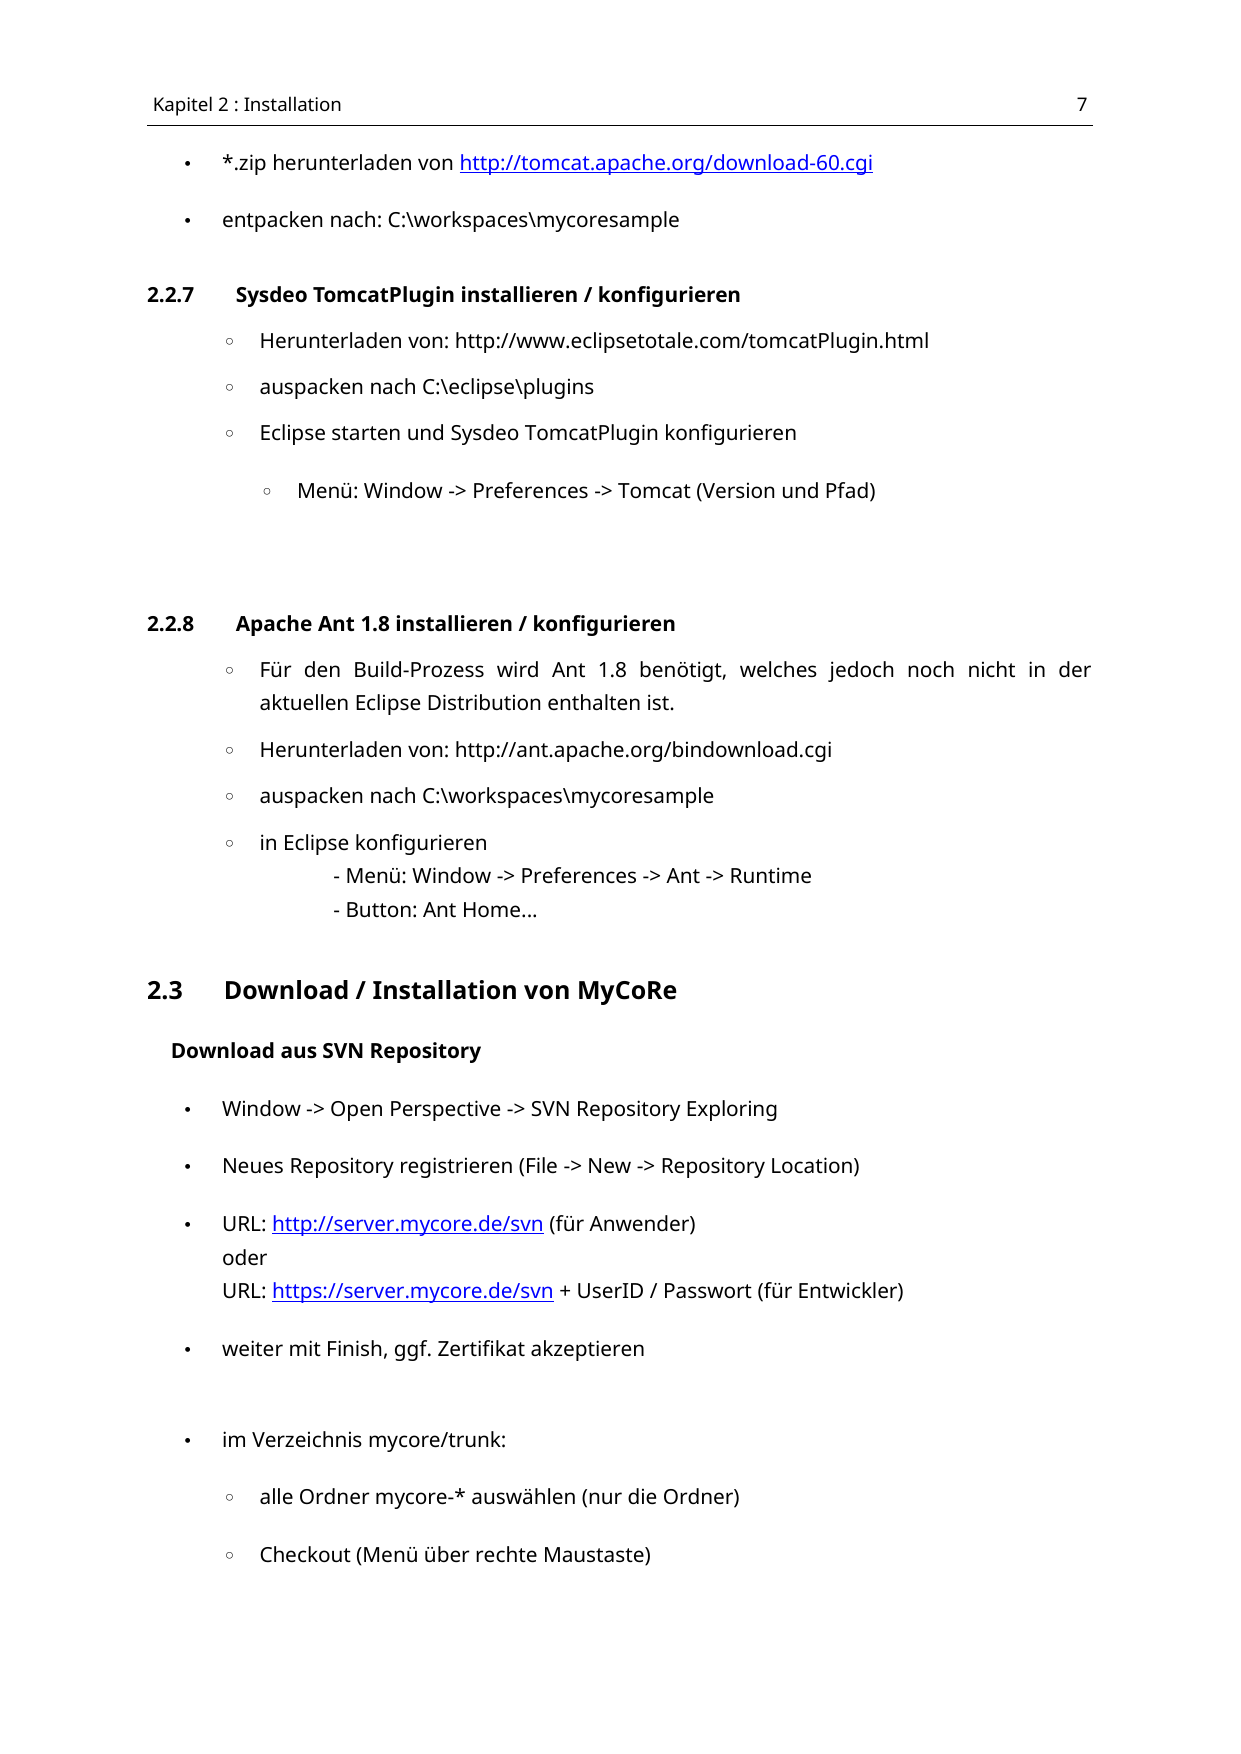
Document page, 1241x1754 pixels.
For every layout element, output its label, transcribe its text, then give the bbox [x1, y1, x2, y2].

subtitle Download / Installation von MyCoRe [147, 972, 1092, 1006]
list Checkout (Menü über rechte Maustaste) [222, 1540, 1092, 1568]
text Download aus SVN Repository [171, 1037, 1069, 1065]
subtitle Apache Ant 1.8 installieren / konfigurieren [147, 609, 1092, 637]
list auspacken nach C:\workspaces\mycoresample [222, 781, 1092, 809]
list Für den Build-Prozess wird Ant 1.8 benötigt, welches jedoch noch nicht in der aktuellen Eclipse Distribution enthalten ist. [222, 655, 1092, 717]
list in Eclipse konfigurieren - Menü: Window -> Preferences -> Ant -> Runtime - Button: Ant Home... [222, 828, 1092, 923]
list entpacken nach: C:\workspaces\mycoresample [184, 205, 1092, 233]
list Neues Repository registrieren (File -> New -> Repository Location) [184, 1151, 1092, 1179]
list Window -> Open Perspective -> SVN Repository Exploring [184, 1094, 1092, 1122]
list alle Ordner mycore-* auswählen (nur die Ordner) [222, 1482, 1092, 1511]
list Herunterladen von: http://ant.apache.org/bindownload.cgi [222, 735, 1092, 763]
list Menü: Window -> Preferences -> Tomcat (Version und Pfad) [259, 477, 1092, 505]
list auspacken nach C:\eclipse\plugins [222, 372, 1092, 400]
list Herunterladen von: http://www.eclipsetotale.com/tomcatPlugin.html [222, 326, 1092, 354]
list URL: http://server.mycore.de/svn (für Anwender) oder URL: https://server.mycore.de/svn + UserID / Passwort (für Entwickler) [184, 1209, 1092, 1305]
list Eclipse starten und Sysdeo TomcatPlugin konfigurieren [222, 418, 1092, 447]
list weiter mit Finish, ggf. Zertifikat akzeptieren [184, 1334, 1092, 1396]
list im Verzeichnis mycore/trunk: [184, 1425, 1092, 1453]
subtitle Sysdeo TomcatPlugin installieren / konfigurieren [147, 280, 1092, 308]
list *.zip herunterladen von http://tomcat.apache.org/download-60.cgi [184, 148, 1092, 176]
